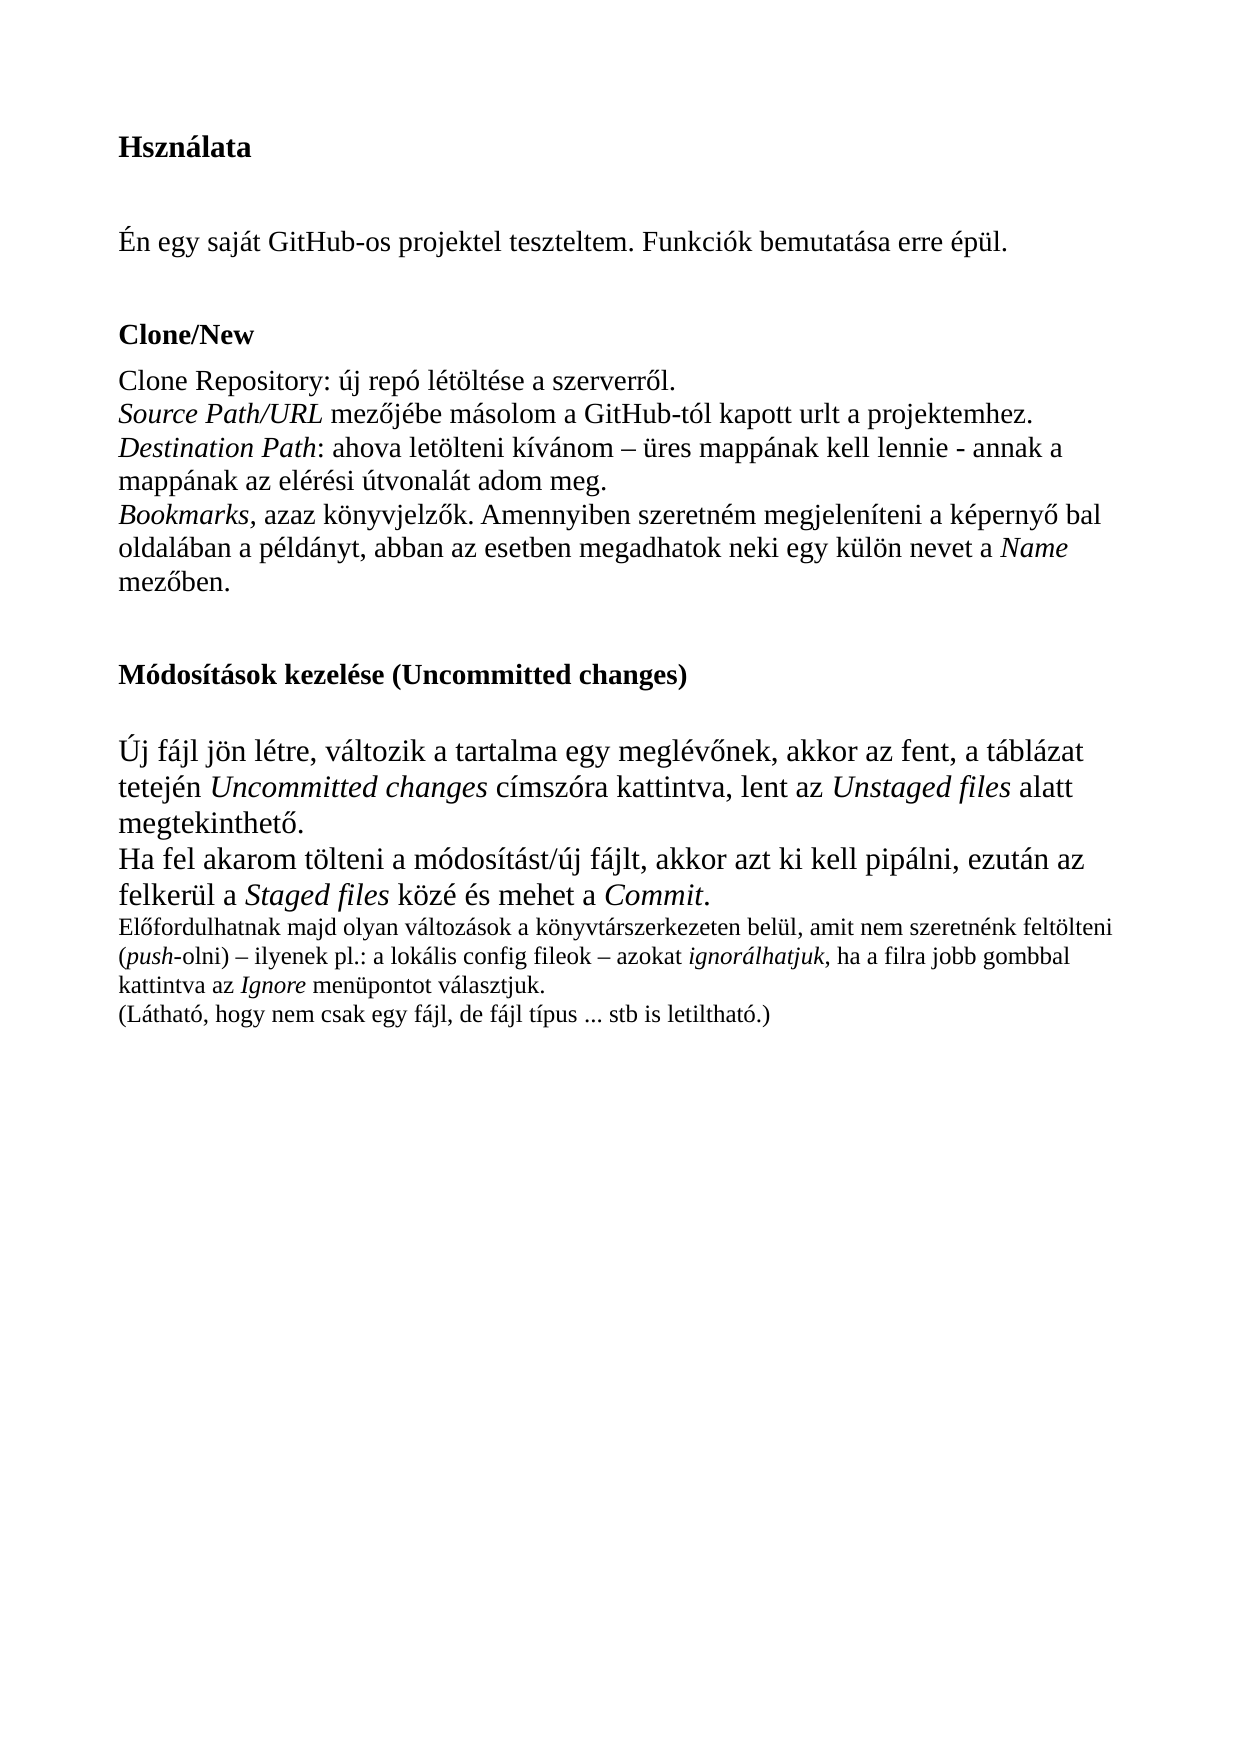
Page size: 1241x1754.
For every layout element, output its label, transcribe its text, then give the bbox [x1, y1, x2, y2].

text (Látható, hogy nem csak egy fájl, de fájl típus ... stb is letiltható.) [118, 999, 1122, 1027]
text Clone Repository: új repó létöltése a szerverről. Source Path/URL mezőjébe másolom a GitHub-tól kapott urlt a projektemhez. Destination Path: ahova letölteni kívánom – üres mappának kell lennie - annak a mappának az elérési útvonalát adom meg. Bookmarks, azaz könyvjelzők. Amennyiben szeretném megjeleníteni a képernyő bal oldalában a példányt, abban az esetben megadhatok neki egy külön nevet a Name mezőben. [118, 363, 1116, 598]
text Clone/New [118, 317, 1116, 351]
text Új fájl jön létre, változik a tartalma egy meglévőnek, akkor az fent, a táblázat tetején Uncommitted changes címszóra kattintva, lent az Unstaged files alatt megtekinthető. Ha fel akarom tölteni a módosítást/új fájlt, akkor azt ki kell pipálni, ezután az felkerül a Staged files közé és mehet a Commit. Előfordulhatnak majd olyan változások a könyvtárszerkezeten belül, amit nem szeretnénk feltölteni (push-olni) – ilyenek pl.: a lokális config fileok – azokat ignorálhatjuk, ha a filra jobb gombbal kattintva az Ignore menüpontot választjuk. [118, 733, 1122, 999]
text Hsználata [118, 128, 1116, 164]
text Módosítások kezelése (Uncommitted changes) [118, 657, 1116, 727]
text Én egy saját GitHub-os projektel teszteltem. Funkciók bemutatása erre épül. [118, 224, 1116, 258]
